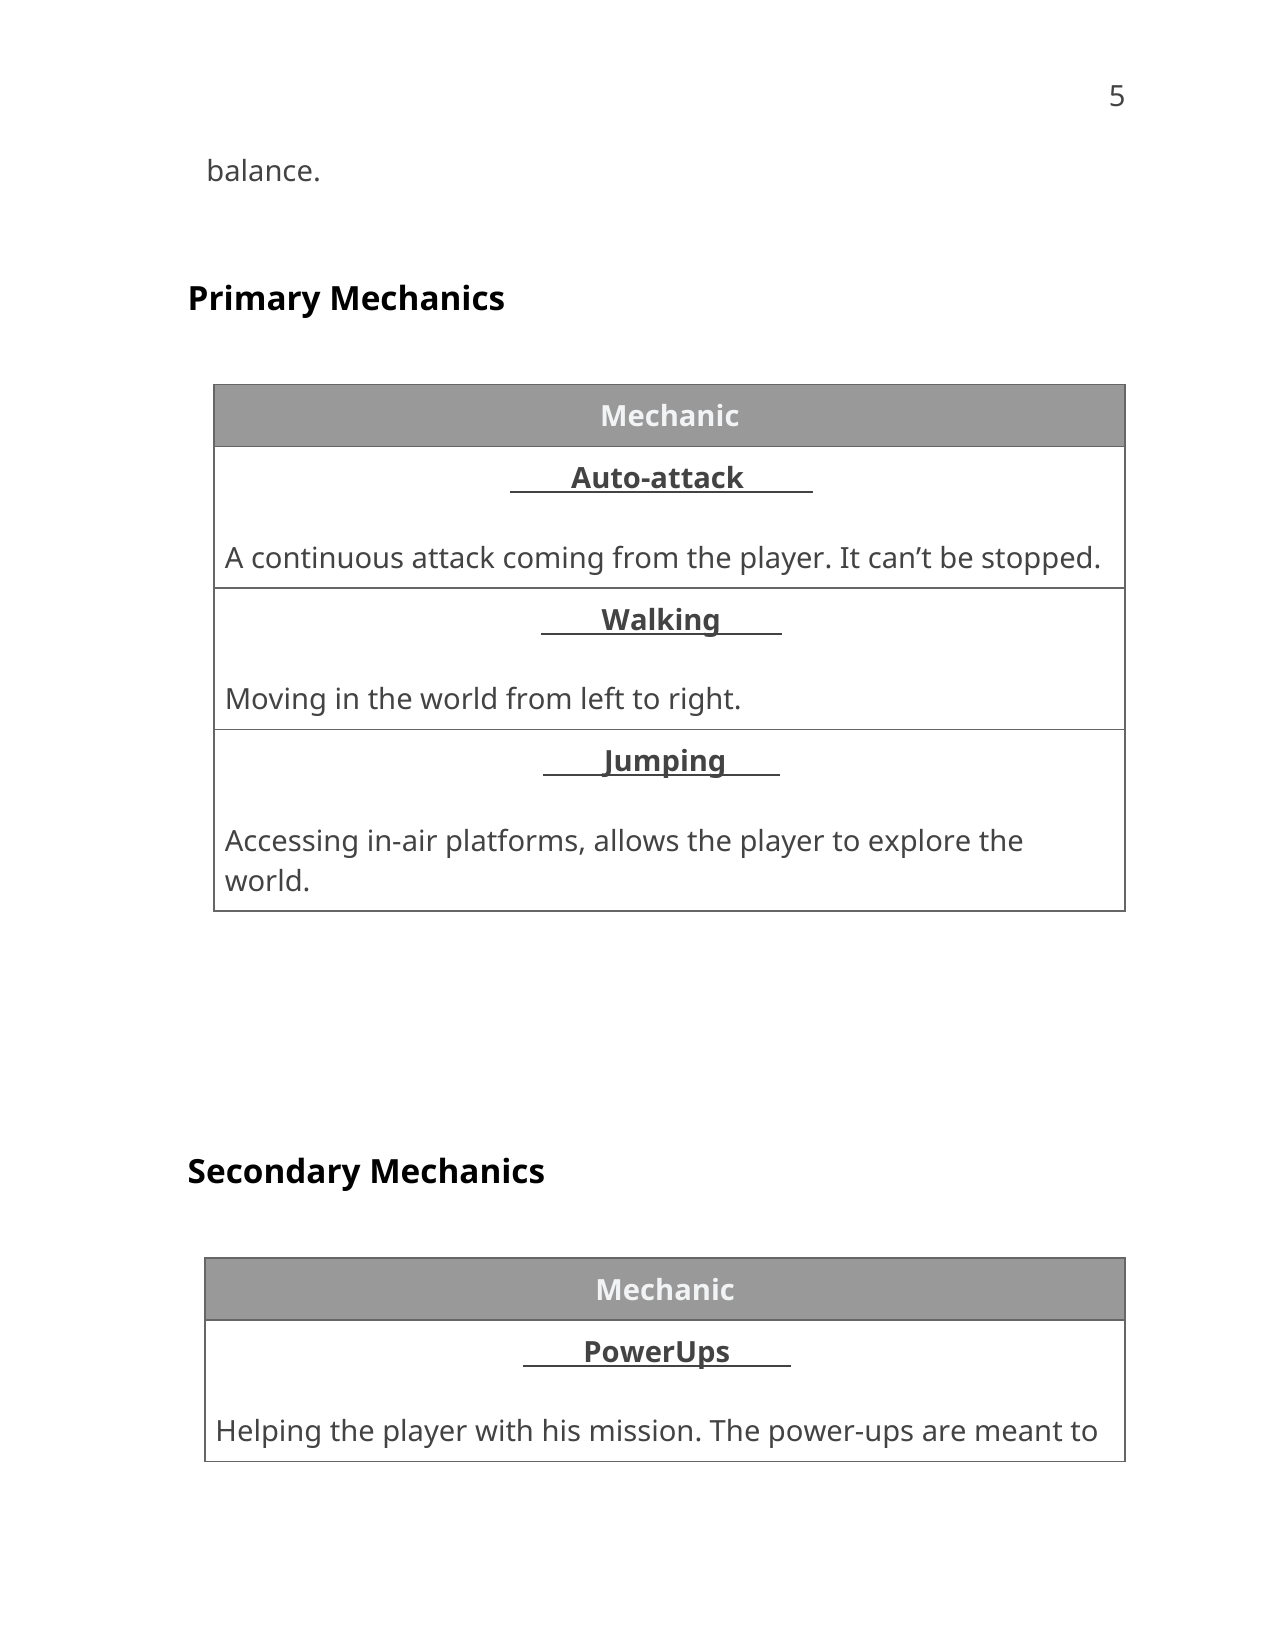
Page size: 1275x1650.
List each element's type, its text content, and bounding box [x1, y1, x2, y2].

table_header Mechanic [215, 385, 1124, 446]
table_cell Walking a Moving in the world from left to right. [215, 589, 1124, 729]
table_cell Auto-attack a A continuous attack coming from the player. It can’t be stopped. [215, 447, 1124, 587]
text balance. [206, 150, 1125, 190]
table_header Mechanic [206, 1259, 1124, 1319]
subtitle Secondary Mechanics [187, 1148, 1125, 1193]
table_cell Jumping a Accessing in-air platforms, allows the player to explore the world. [215, 730, 1124, 910]
table_cell PowerUps a Helping the player with his mission. The power-ups are meant to [206, 1321, 1124, 1461]
subtitle Primary Mechanics [187, 274, 1125, 320]
